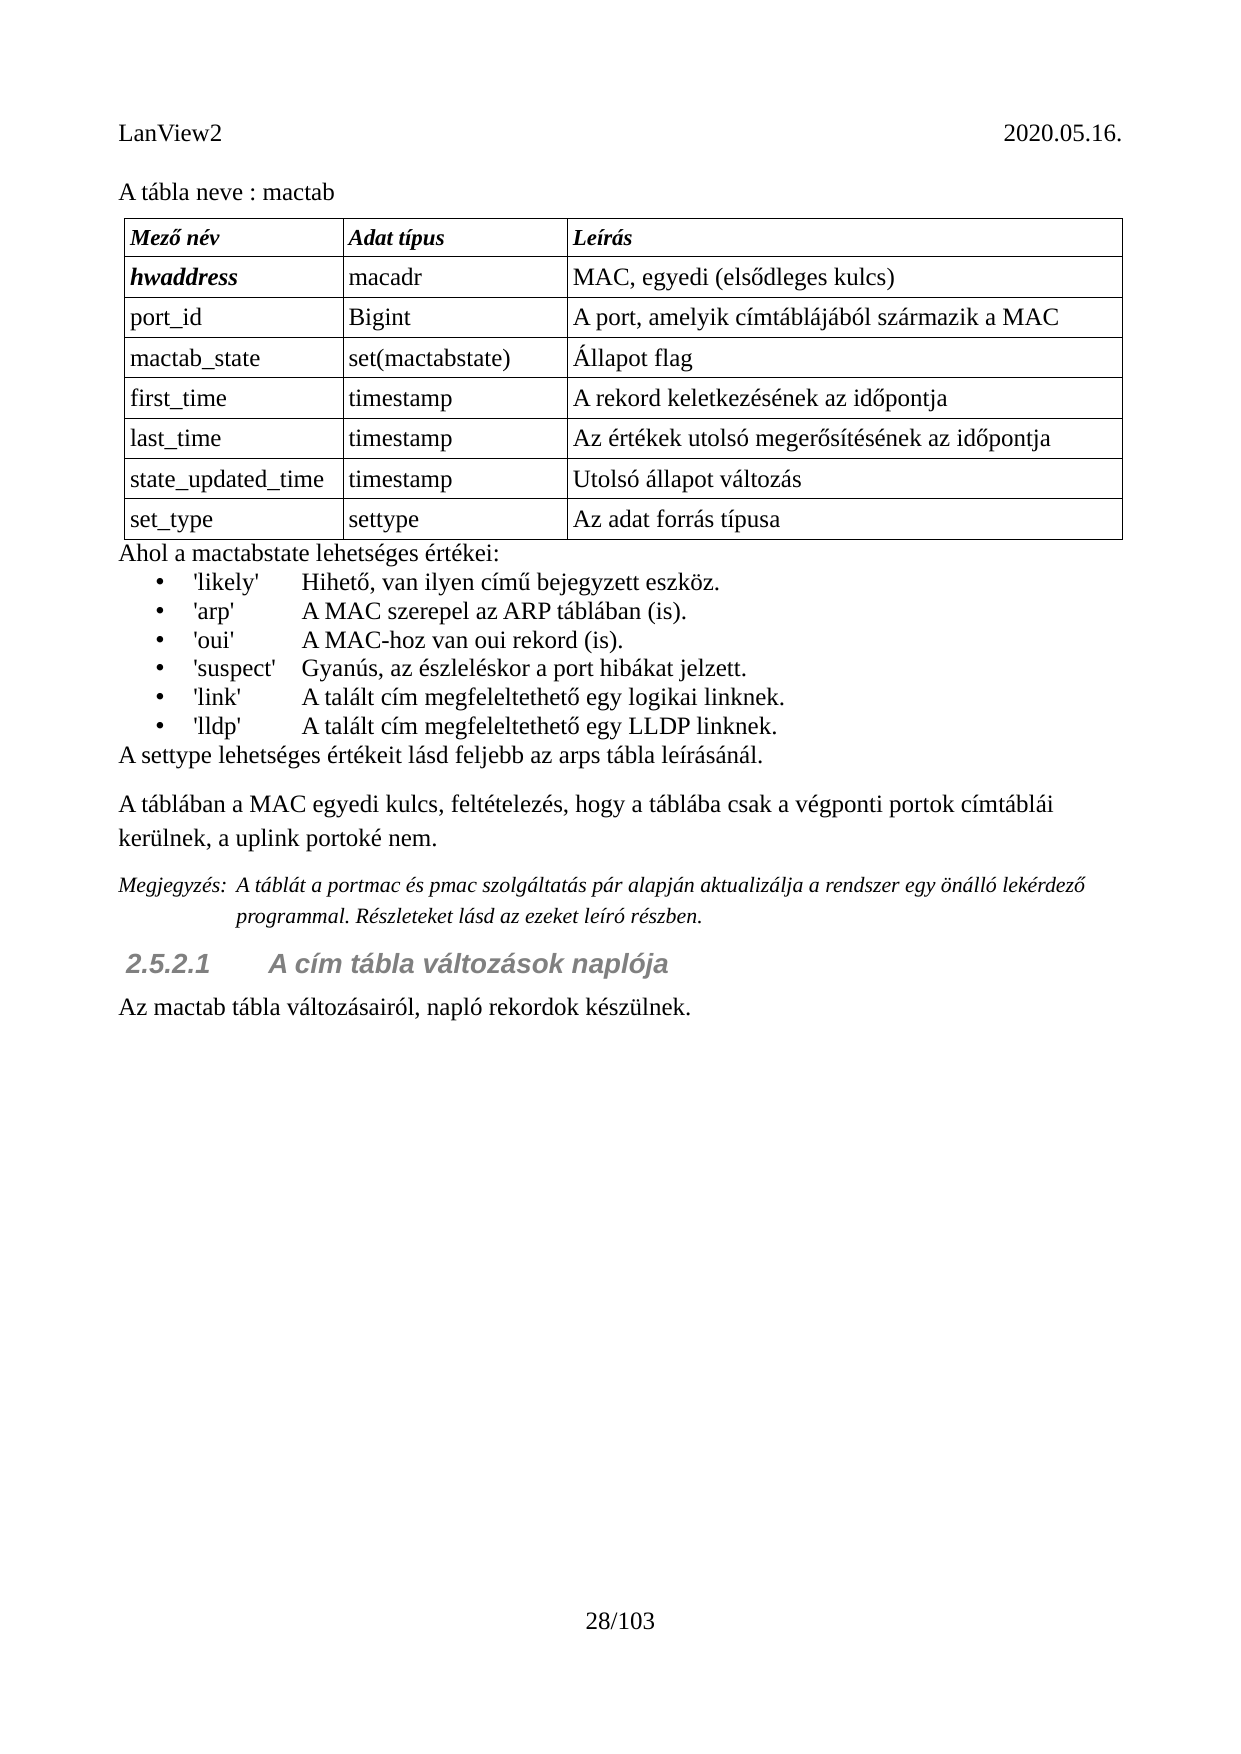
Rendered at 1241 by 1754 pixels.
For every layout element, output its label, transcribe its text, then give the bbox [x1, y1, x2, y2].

list 'likely' Hihető, van ilyen című bejegyzett eszköz. [156, 567, 1122, 596]
table_cell MAC, egyedi (elsődleges kulcs) [568, 257, 1122, 297]
table_header Adat típus [344, 219, 567, 256]
table_cell first_time [125, 378, 343, 417]
table_cell state_updated_time [125, 459, 343, 498]
text Megjegyzés: A táblát a portmac és pmac szolgáltatás pár alapján aktualizálja a rendszer egy önálló lekérdező programmal. Részleteket lásd az ezeket leíró részben. [118, 872, 1122, 928]
table_cell hwaddress [125, 257, 343, 297]
table_cell port_id [125, 298, 343, 337]
list 'lldp' A talált cím megfeleltethető egy LLDP linknek. [156, 711, 1122, 740]
text A tábla neve : mactab [118, 177, 1122, 206]
table_cell Állapot flag [568, 338, 1122, 377]
table_cell Utolsó állapot változás [568, 459, 1122, 498]
table_cell timestamp [344, 459, 567, 498]
list 'arp' A MAC szerepel az ARP táblában (is). [156, 596, 1122, 625]
table_cell last_time [125, 419, 343, 458]
table_cell macadr [344, 257, 567, 297]
text A táblában a MAC egyedi kulcs, feltételezés, hogy a táblába csak a végponti portok címtáblái kerülnek, a uplink portoké nem. [118, 789, 1122, 852]
list 'link' A talált cím megfeleltethető egy logikai linknek. [156, 682, 1122, 711]
text A settype lehetséges értékeit lásd feljebb az arps tábla leírásánál. [118, 740, 1122, 768]
list 'suspect' Gyanús, az észleléskor a port hibákat jelzett. [156, 653, 1122, 682]
table_cell timestamp [344, 378, 567, 417]
list 'oui' A MAC-hoz van oui rekord (is). [156, 625, 1122, 653]
table_cell A port, amelyik címtáblájából származik a MAC [568, 298, 1122, 337]
subtitle A cím tábla változások naplója [118, 947, 1122, 979]
table_cell timestamp [344, 419, 567, 458]
table_header Mező név [125, 219, 343, 256]
table_cell settype [344, 499, 567, 538]
table_cell mactab_state [125, 338, 343, 377]
table_cell Az adat forrás típusa [568, 499, 1122, 538]
text Az mactab tábla változásairól, napló rekordok készülnek. [118, 992, 1122, 1021]
table_cell set_type [125, 499, 343, 538]
table_cell Az értékek utolsó megerősítésének az időpontja [568, 419, 1122, 458]
text Ahol a mactabstate lehetséges értékei: [118, 538, 1122, 567]
table_header Leírás [568, 219, 1122, 256]
table_cell set(mactabstate) [344, 338, 567, 377]
table_cell A rekord keletkezésének az időpontja [568, 378, 1122, 417]
table_cell Bigint [344, 298, 567, 337]
